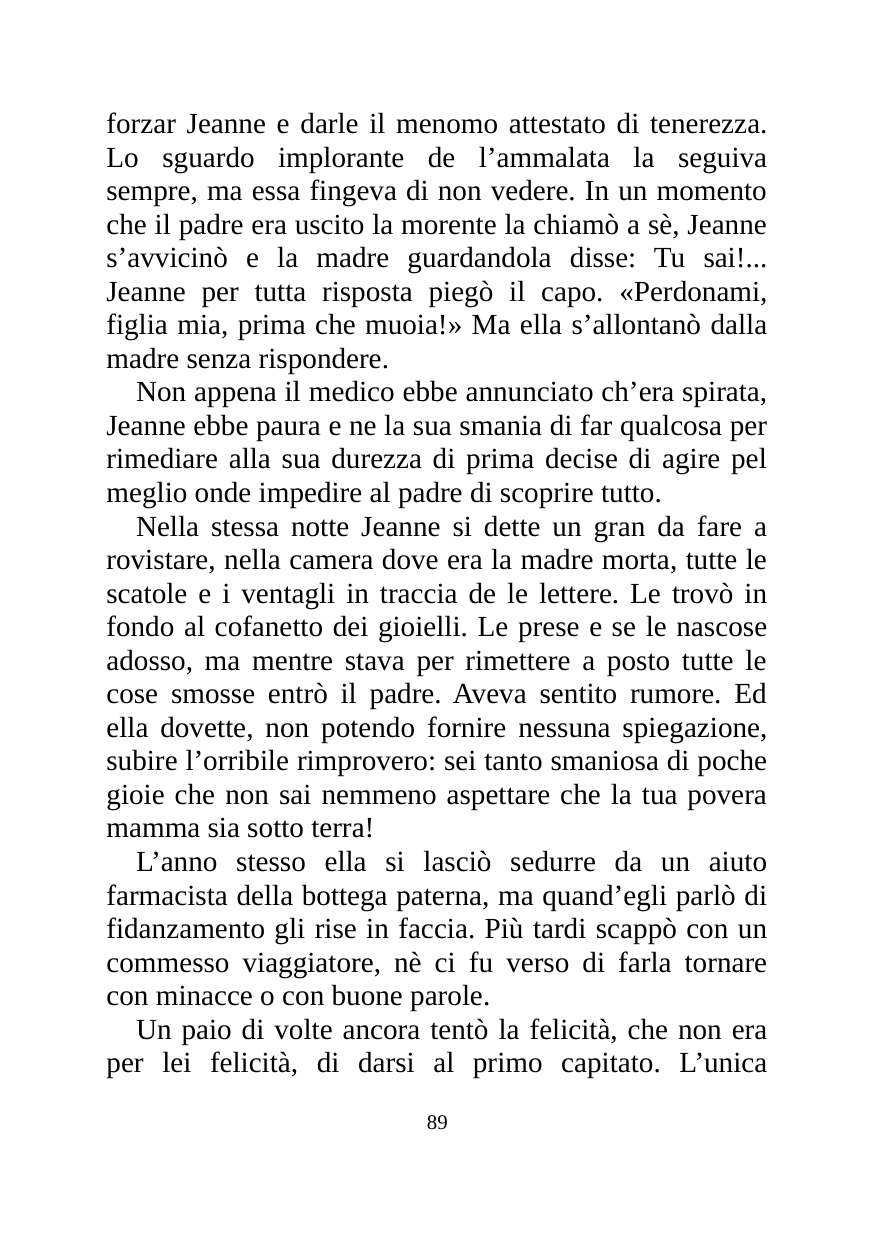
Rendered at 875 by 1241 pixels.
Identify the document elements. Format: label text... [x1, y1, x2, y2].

text Un paio di volte ancora tentò la felicità, che non era per lei felicità, di darsi al primo capitato. L’unica [106, 1012, 768, 1079]
text forzar Jeanne e darle il menomo attestato di tenerezza. Lo sguardo implorante de l’ammalata la seguiva sempre, ma essa fingeva di non vedere. In un momento che il padre era uscito la morente la chiamò a sè, Jeanne s’avvicinò e la madre guardandola disse: Tu sai!... Jeanne per tutta risposta piegò il capo. «Perdonami, figlia mia, prima che muoia!» Ma ella s’allontanò dalla madre senza rispondere. [106, 106, 768, 374]
text Non appena il medico ebbe annunciato ch’era spirata, Jeanne ebbe paura e ne la sua smania di far qualcosa per rimediare alla sua durezza di prima decise di agire pel meglio onde impedire al padre di scoprire tutto. [106, 374, 768, 509]
text L’anno stesso ella si lasciò sedurre da un aiuto farmacista della bottega paterna, ma quand’egli parlò di fidanzamento gli rise in faccia. Più tardi scappò con un commesso viaggiatore, nè ci fu verso di farla tornare con minacce o con buone parole. [106, 844, 768, 1012]
text Nella stessa notte Jeanne si dette un gran da fare a rovistare, nella camera dove era la madre morta, tutte le scatole e i ventagli in traccia de le lettere. Le trovò in fondo al cofanetto dei gioielli. Le prese e se le nascose adosso, ma mentre stava per rimettere a posto tutte le cose smosse entrò il padre. Aveva sentito rumore. Ed ella dovette, non potendo fornire nessuna spiegazione, subire l’orribile rimprovero: sei tanto smaniosa di poche gioie che non sai nemmeno aspettare che la tua povera mamma sia sotto terra! [106, 509, 768, 844]
